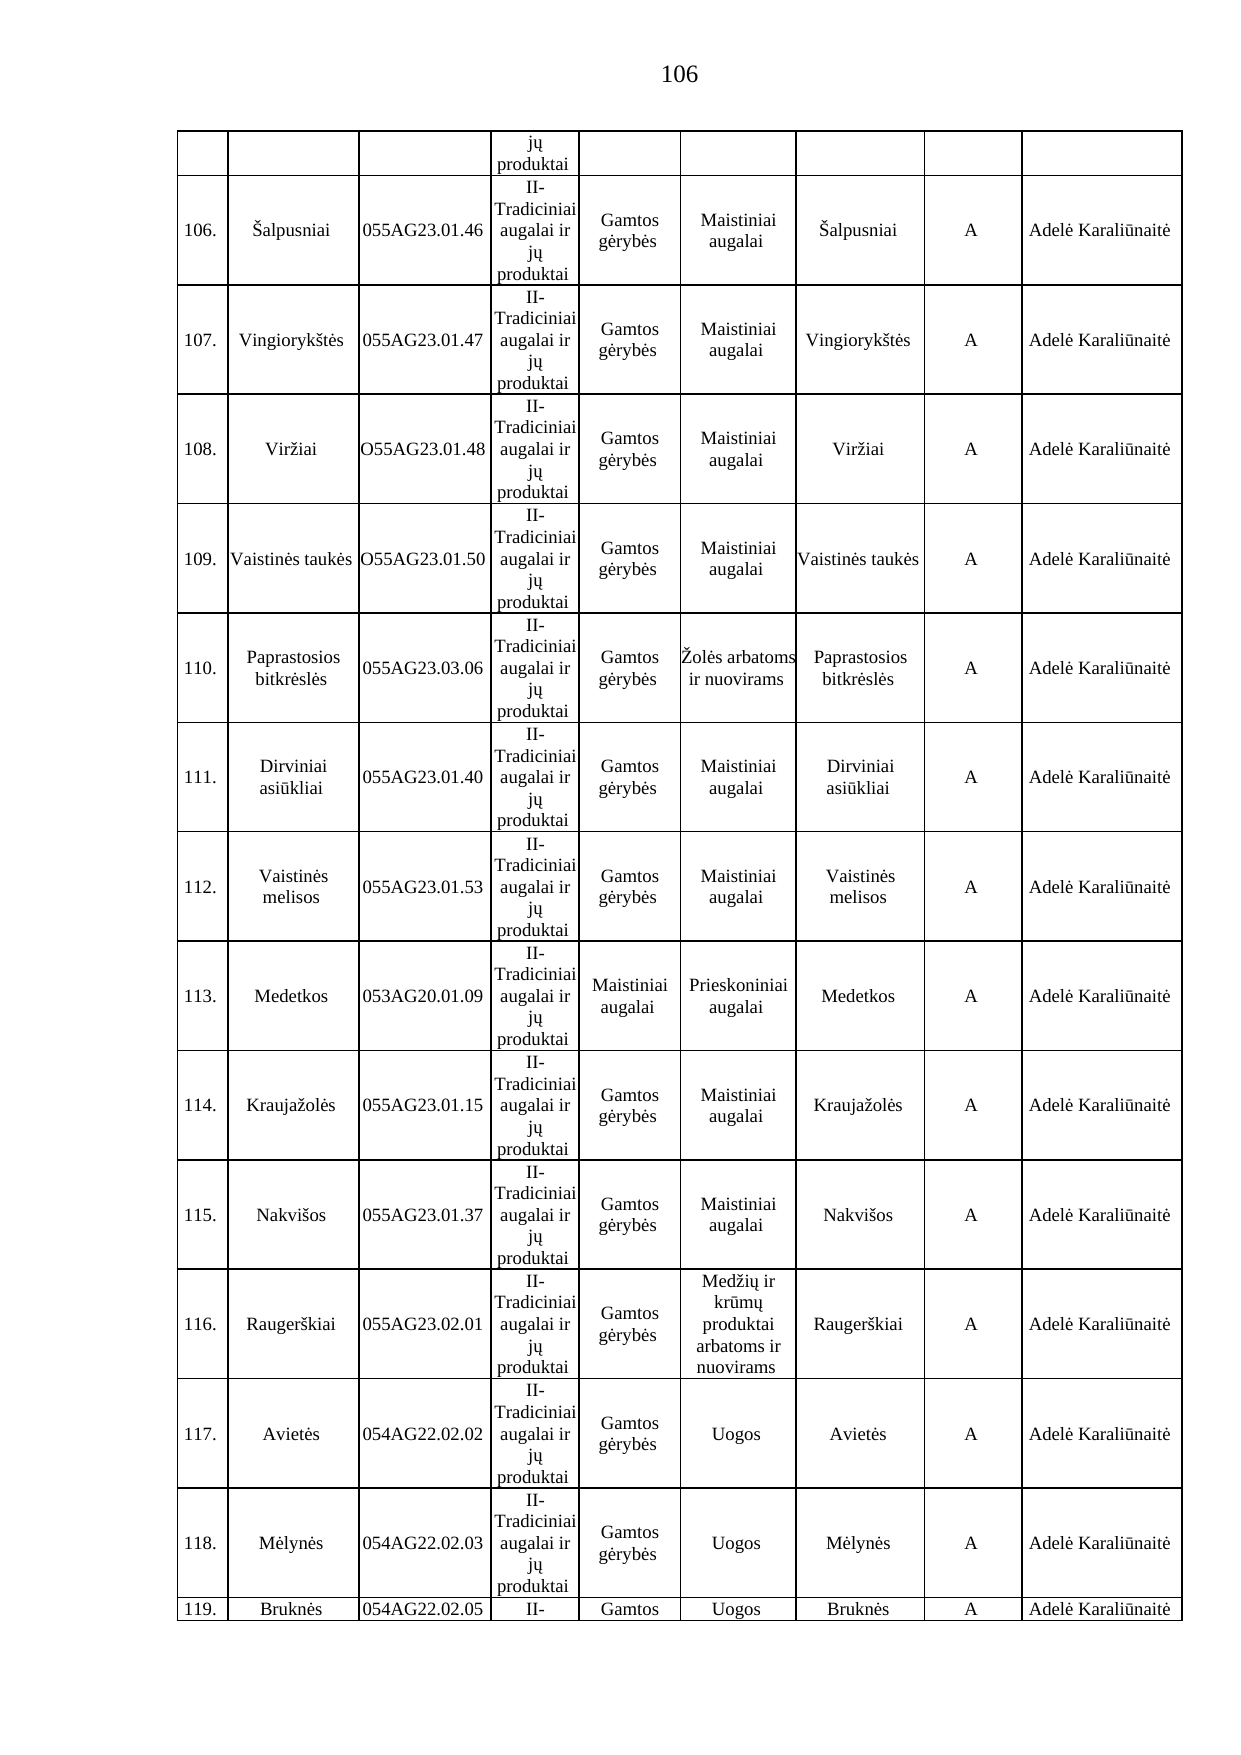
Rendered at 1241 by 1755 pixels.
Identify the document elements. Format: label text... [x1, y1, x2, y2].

table_cell Mėlynės [229, 1489, 358, 1596]
table_cell Medetkos [229, 942, 358, 1049]
table_cell [360, 132, 490, 174]
table_cell Dirviniai asiūkliai [797, 723, 924, 831]
table_cell II-Tradiciniai augalai ir jų produktai [492, 1489, 578, 1596]
table_cell Adelė Karaliūnaitė [1023, 723, 1181, 831]
table_cell Šalpusniai [797, 176, 924, 284]
table_cell 054AG22.02.02 [360, 1379, 490, 1487]
table_cell Prieskoniniai augalai [681, 942, 795, 1049]
table_cell 119. [178, 1598, 227, 1619]
table_cell A [925, 832, 1021, 940]
table_cell 115. [178, 1161, 227, 1268]
table_cell Adelė Karaliūnaitė [1023, 395, 1181, 503]
table_cell Maistiniai augalai [681, 832, 795, 940]
table_cell II-Tradiciniai augalai ir jų produktai [492, 723, 578, 831]
table_cell Maistiniai augalai [681, 176, 795, 284]
table_cell A [925, 614, 1021, 721]
table_cell II-Tradiciniai augalai ir jų produktai [492, 832, 578, 940]
table_cell 110. [178, 614, 227, 721]
table_cell 109. [178, 504, 227, 612]
table_cell Adelė Karaliūnaitė [1023, 504, 1181, 612]
table_cell Gamtos gėrybės [580, 1270, 680, 1378]
table_cell Adelė Karaliūnaitė [1023, 1598, 1181, 1619]
table_cell Uogos [681, 1489, 795, 1596]
table_cell 054AG22.02.03 [360, 1489, 490, 1596]
table_cell Adelė Karaliūnaitė [1023, 1161, 1181, 1268]
table_cell Gamtos gėrybės [580, 1379, 680, 1487]
table_cell 112. [178, 832, 227, 940]
table_cell [925, 132, 1021, 174]
table_cell Avietės [229, 1379, 358, 1487]
table_cell II-Tradiciniai augalai ir jų produktai [492, 176, 578, 284]
table_cell II-Tradiciniai augalai ir jų produktai [492, 1379, 578, 1487]
table_cell A [925, 1051, 1021, 1159]
table_cell II-Tradiciniai augalai ir jų produktai [492, 286, 578, 393]
table_cell Bruknės [797, 1598, 924, 1619]
table_cell 118. [178, 1489, 227, 1596]
table_cell Adelė Karaliūnaitė [1023, 1379, 1181, 1487]
table_cell Dirviniai asiūkliai [229, 723, 358, 831]
table_cell Gamtos gėrybės [580, 614, 680, 721]
table_cell Maistiniai augalai [681, 1051, 795, 1159]
table_cell jų produktai [492, 132, 578, 174]
table_cell Uogos [681, 1379, 795, 1487]
table_cell Adelė Karaliūnaitė [1023, 614, 1181, 721]
table_cell Vingiorykštės [797, 286, 924, 393]
table_cell Raugerškiai [229, 1270, 358, 1378]
table_cell 108. [178, 395, 227, 503]
table_cell Bruknės [229, 1598, 358, 1619]
table_cell [681, 132, 795, 174]
table_cell 055AG23.01.15 [360, 1051, 490, 1159]
table_cell Paprastosios bitkrėslės [229, 614, 358, 721]
table_cell A [925, 1489, 1021, 1596]
table_cell 055AG23.01.37 [360, 1161, 490, 1268]
table_cell Gamtos gėrybės [580, 1161, 680, 1268]
table_cell II-Tradiciniai augalai ir jų produktai [492, 1051, 578, 1159]
table_cell II-Tradiciniai augalai ir jų produktai [492, 504, 578, 612]
table_cell Nakvišos [797, 1161, 924, 1268]
table_cell Viržiai [797, 395, 924, 503]
table_cell 055AG23.01.47 [360, 286, 490, 393]
table_cell A [925, 395, 1021, 503]
table_cell 053AG20.01.09 [360, 942, 490, 1049]
table_cell Gamtos gėrybės [580, 176, 680, 284]
table_cell Gamtos gėrybės [580, 504, 680, 612]
table_cell Gamtos gėrybės [580, 286, 680, 393]
table_cell O55AG23.01.50 [360, 504, 490, 612]
table_cell Gamtos [580, 1598, 680, 1619]
table_cell Medžių ir krūmų produktai arbatoms ir nuovirams [681, 1270, 795, 1378]
table_cell Adelė Karaliūnaitė [1023, 1051, 1181, 1159]
table_cell A [925, 1161, 1021, 1268]
table_cell 116. [178, 1270, 227, 1378]
table_cell 054AG22.02.05 [360, 1598, 490, 1619]
table_cell Vaistinės melisos [797, 832, 924, 940]
table_cell Maistiniai augalai [681, 1161, 795, 1268]
table_cell 113. [178, 942, 227, 1049]
table_cell Adelė Karaliūnaitė [1023, 942, 1181, 1049]
table_cell Maistiniai augalai [681, 723, 795, 831]
table_cell II- [492, 1598, 578, 1619]
table_cell [797, 132, 924, 174]
table_cell 117. [178, 1379, 227, 1487]
table_cell Maistiniai augalai [580, 942, 680, 1049]
table_cell O55AG23.01.48 [360, 395, 490, 503]
table_cell Gamtos gėrybės [580, 1489, 680, 1596]
table_cell Nakvišos [229, 1161, 358, 1268]
table_cell Medetkos [797, 942, 924, 1049]
table_cell II-Tradiciniai augalai ir jų produktai [492, 942, 578, 1049]
table_cell A [925, 1270, 1021, 1378]
table_cell Adelė Karaliūnaitė [1023, 832, 1181, 940]
table_cell [229, 132, 358, 174]
table_cell A [925, 1379, 1021, 1487]
table_cell Maistiniai augalai [681, 395, 795, 503]
table_cell II-Tradiciniai augalai ir jų produktai [492, 614, 578, 721]
table_cell Adelė Karaliūnaitė [1023, 1270, 1181, 1378]
table_cell Vaistinės taukės [797, 504, 924, 612]
table_cell Gamtos gėrybės [580, 723, 680, 831]
table_cell Adelė Karaliūnaitė [1023, 286, 1181, 393]
table_cell Šalpusniai [229, 176, 358, 284]
table_cell II-Tradiciniai augalai ir jų produktai [492, 1161, 578, 1268]
table_cell 111. [178, 723, 227, 831]
table_cell Kraujažolės [797, 1051, 924, 1159]
table_cell 055AG23.01.40 [360, 723, 490, 831]
table_cell Uogos [681, 1598, 795, 1619]
table_cell 055AG23.03.06 [360, 614, 490, 721]
table_cell Vaistinės melisos [229, 832, 358, 940]
table_cell Viržiai [229, 395, 358, 503]
table_cell Kraujažolės [229, 1051, 358, 1159]
table_cell Gamtos gėrybės [580, 1051, 680, 1159]
table_cell 055AG23.01.53 [360, 832, 490, 940]
table_cell Raugerškiai [797, 1270, 924, 1378]
table_cell A [925, 1598, 1021, 1619]
table_cell II-Tradiciniai augalai ir jų produktai [492, 1270, 578, 1378]
table_cell 055AG23.02.01 [360, 1270, 490, 1378]
table_cell [178, 132, 227, 174]
table_cell [1023, 132, 1181, 174]
table_cell Mėlynės [797, 1489, 924, 1596]
table_cell 106. [178, 176, 227, 284]
table_cell Gamtos gėrybės [580, 395, 680, 503]
table_cell Gamtos gėrybės [580, 832, 680, 940]
table_cell Vingiorykštės [229, 286, 358, 393]
table_cell [580, 132, 680, 174]
table_cell 114. [178, 1051, 227, 1159]
table_cell Avietės [797, 1379, 924, 1487]
table_cell Adelė Karaliūnaitė [1023, 1489, 1181, 1596]
table_cell A [925, 504, 1021, 612]
table_cell A [925, 176, 1021, 284]
table_cell Maistiniai augalai [681, 504, 795, 612]
table_cell Žolės arbatoms ir nuovirams [681, 614, 795, 721]
table_cell II-Tradiciniai augalai ir jų produktai [492, 395, 578, 503]
table_cell A [925, 942, 1021, 1049]
table_cell 107. [178, 286, 227, 393]
table_cell Vaistinės taukės [229, 504, 358, 612]
table_cell 055AG23.01.46 [360, 176, 490, 284]
table_cell Paprastosios bitkrėslės [797, 614, 924, 721]
table_cell A [925, 723, 1021, 831]
table_cell A [925, 286, 1021, 393]
table_cell Maistiniai augalai [681, 286, 795, 393]
table_cell Adelė Karaliūnaitė [1023, 176, 1181, 284]
